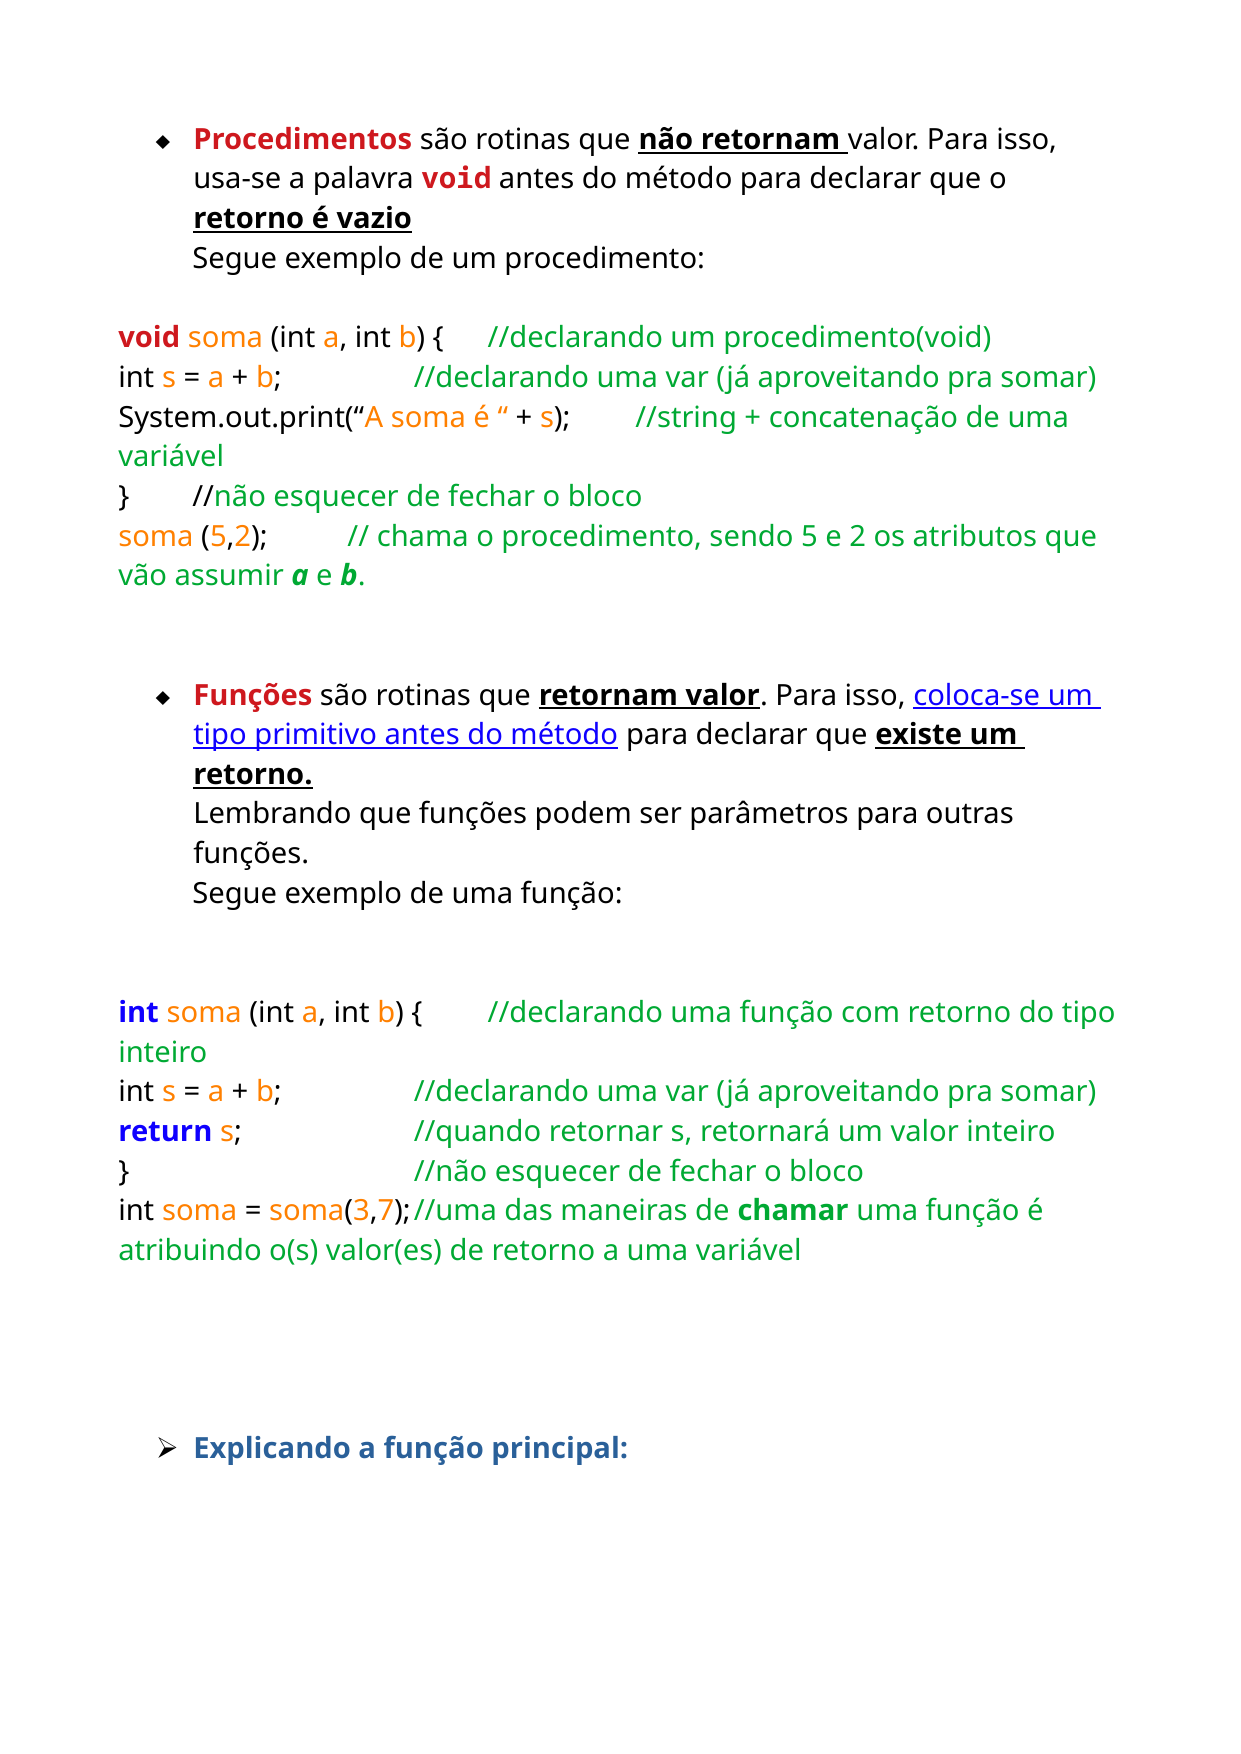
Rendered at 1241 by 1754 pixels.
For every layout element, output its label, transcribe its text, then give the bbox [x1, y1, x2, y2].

text int s = a + b; //declarando uma var (já aproveitando pra somar) [118, 356, 1122, 396]
text int soma (int a, int b) { //declarando uma função com retorno do tipo inteiro [118, 991, 1122, 1071]
list Funções são rotinas que retornam valor. Para isso, coloca-se um tipo primitivo antes do método para declarar que existe um retorno. [156, 674, 1122, 793]
text } //não esquecer de fechar o bloco [118, 1150, 1122, 1190]
text void soma (int a, int b) { //declarando um procedimento(void) [118, 317, 1122, 356]
text } //não esquecer de fechar o bloco [118, 475, 1122, 515]
text int s = a + b; //declarando uma var (já aproveitando pra somar) [118, 1071, 1122, 1110]
list Lembrando que funções podem ser parâmetros para outras funções. [156, 793, 1122, 872]
text Segue exemplo de um procedimento: [118, 237, 1122, 277]
text int soma = soma(3,7); //uma das maneiras de chamar uma função é atribuindo o(s) valor(es) de retorno a uma variável [118, 1190, 1122, 1269]
text return s; //quando retornar s, retornará um valor inteiro [118, 1110, 1122, 1150]
text soma (5,2); // chama o procedimento, sendo 5 e 2 os atributos que vão assumir a e b. [118, 515, 1122, 594]
list Explicando a função principal: [156, 1428, 1122, 1467]
text System.out.print(“A soma é “ + s); //string + concatenação de uma variável [118, 396, 1122, 475]
list Procedimentos são rotinas que não retornam valor. Para isso, usa-se a palavra void antes do método para declarar que o retorno é vazio [156, 118, 1122, 237]
text Segue exemplo de uma função: [118, 872, 1122, 912]
